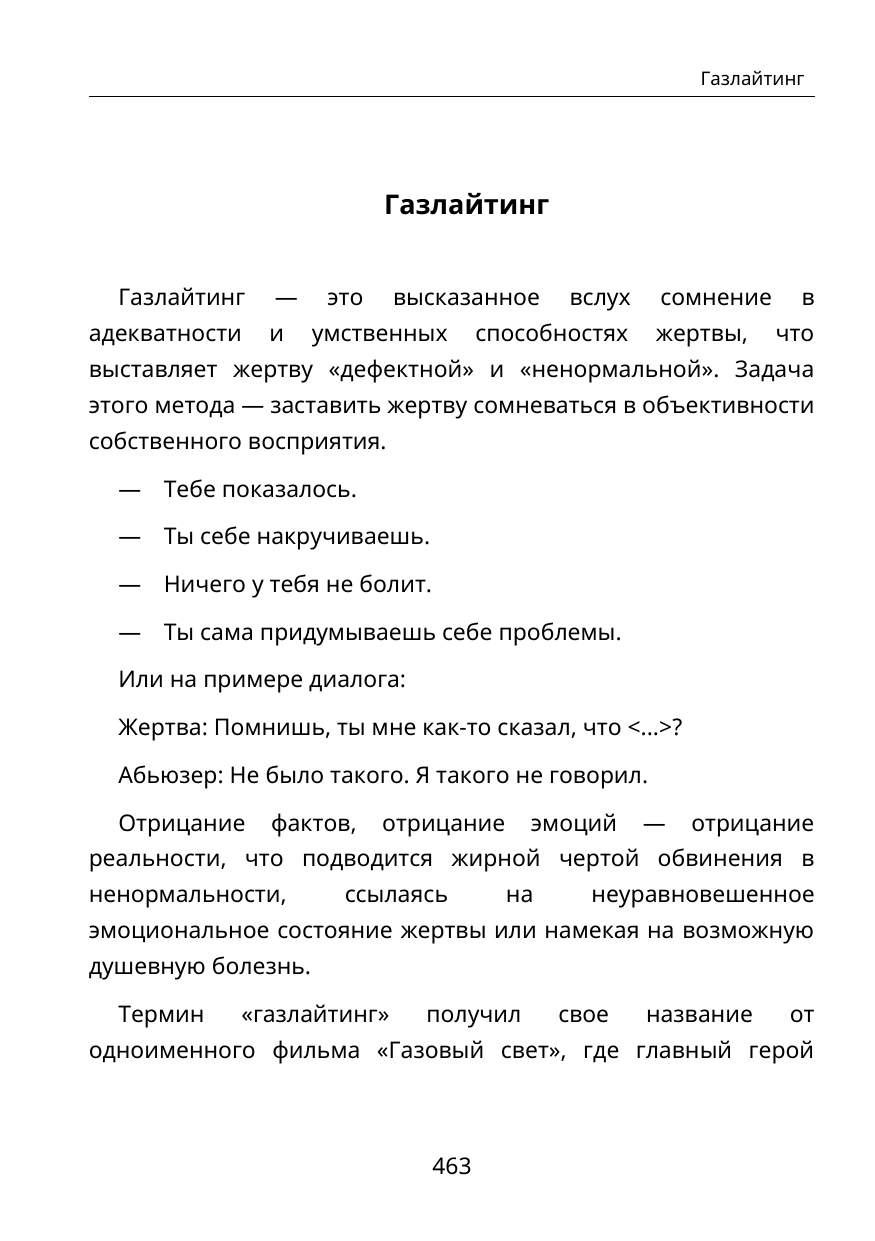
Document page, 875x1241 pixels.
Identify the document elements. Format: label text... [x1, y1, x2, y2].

list Ничего у тебя не болит. [88, 568, 815, 599]
list Тебе показалось. [88, 472, 815, 504]
list Ты себе накручиваешь. [88, 520, 815, 551]
list Ты сама придумываешь себе проблемы. [88, 616, 815, 647]
subtitle Газлайтинг [88, 185, 815, 222]
text Абьюзер: Не было такого. Я такого не говорил. [88, 759, 815, 790]
text Термин «газлайтинг» получил свое название от одноименного фильма «Газовый свет», где главный герой [88, 998, 815, 1065]
text Жертва: Помнишь, ты мне как-то сказал, что <...>? [88, 711, 815, 742]
text Отрицание фактов, отрицание эмоций — отрицание реальности, что подводится жирной чертой обвинения в ненормальности, ссылаясь на неуравновешенное эмоциональное состояние жертвы или намекая на возможную душевную болезнь. [88, 806, 815, 981]
text Газлайтинг — это высказанное вслух сомнение в адекватности и умственных способностях жертвы, что выставляет жертву «дефектной» и «ненормальной». Задача этого метода — заставить жертву сомневаться в объективности собственного восприятия. [88, 281, 815, 456]
text Или на примере диалога: [88, 663, 815, 694]
